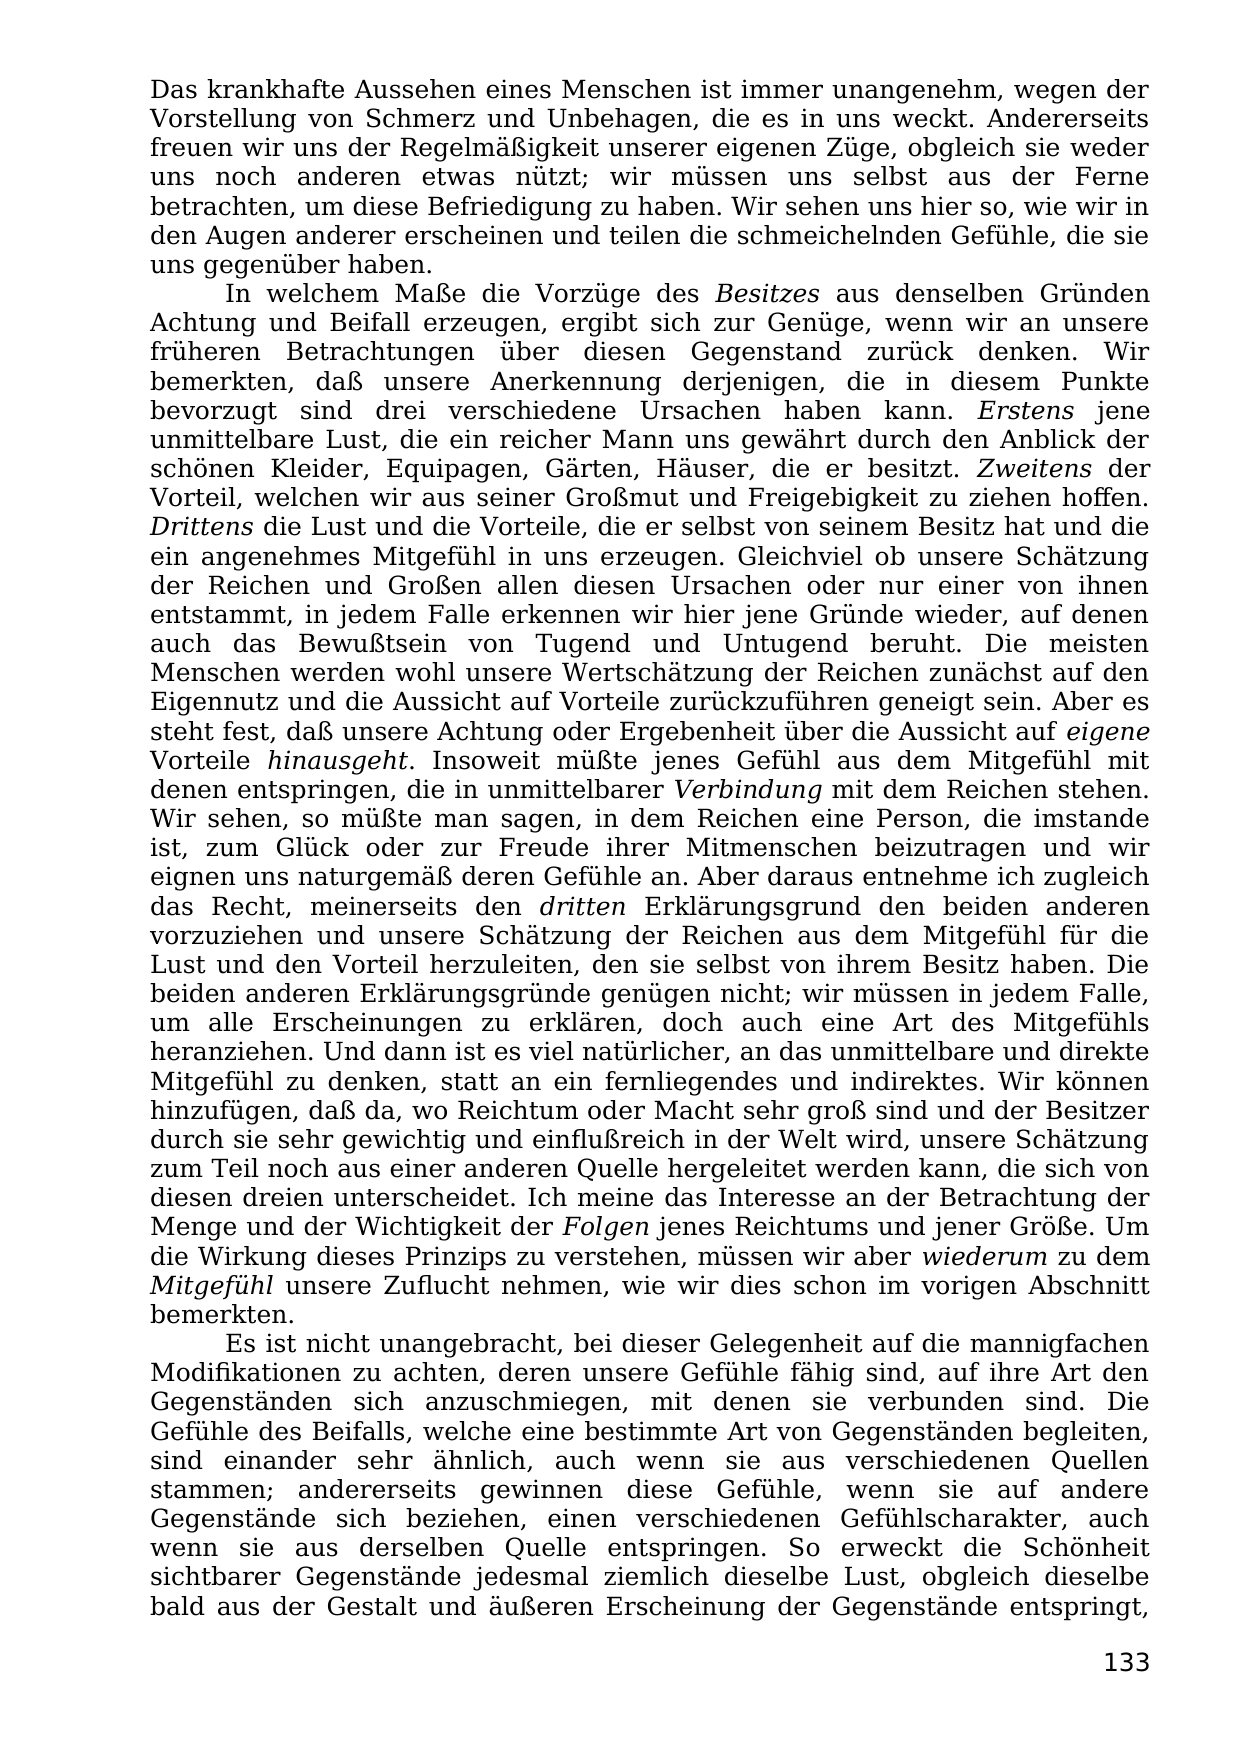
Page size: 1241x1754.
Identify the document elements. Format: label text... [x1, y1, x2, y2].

text In welchem Maße die Vorzüge des Besitzes aus denselben Gründen Achtung und Beifall erzeugen, ergibt sich zur Genüge, wenn wir an unsere früheren Betrachtungen über diesen Gegenstand zurück denken. Wir bemerkten, daß unsere Anerkennung derjenigen, die in diesem Punkte bevorzugt sind drei verschiedene Ursachen haben kann. Erstens jene unmittelbare Lust, die ein reicher Mann uns gewährt durch den Anblick der schönen Kleider, Equipagen, Gärten, Häuser, die er besitzt. Zweitens der Vorteil, welchen wir aus seiner Großmut und Freigebigkeit zu ziehen hoffen. Drittens die Lust und die Vorteile, die er selbst von seinem Besitz hat und die ein angenehmes Mitgefühl in uns erzeugen. Gleichviel ob unsere Schätzung der Reichen und Großen allen diesen Ursachen oder nur einer von ihnen entstammt, in jedem Falle erkennen wir hier jene Gründe wieder, auf denen auch das Bewußtsein von Tugend und Untugend beruht. Die meisten Menschen werden wohl unsere Wertschätzung der Reichen zunächst auf den Eigennutz und die Aussicht auf Vorteile zurückzuführen geneigt sein. Aber es steht fest, daß unsere Achtung oder Ergebenheit über die Aussicht auf eigene Vorteile hinausgeht. Insoweit müßte jenes Gefühl aus dem Mitgefühl mit denen entspringen, die in unmittelbarer Verbindung mit dem Reichen stehen. Wir sehen, so müßte man sagen, in dem Reichen eine Person, die imstande ist, zum Glück oder zur Freude ihrer Mitmenschen beizutragen und wir eignen uns naturgemäß deren Gefühle an. Aber daraus entnehme ich zugleich das Recht, meinerseits den dritten Erklärungsgrund den beiden anderen vorzuziehen und unsere Schätzung der Reichen aus dem Mitgefühl für die Lust und den Vorteil herzuleiten, den sie selbst von ihrem Besitz haben. Die beiden anderen Erklärungsgründe genügen nicht; wir müssen in jedem Falle, um alle Erscheinungen zu erklären, doch auch eine Art des Mitgefühls heranziehen. Und dann ist es viel natürlicher, an das unmittelbare und direkte Mitgefühl zu denken, statt an ein fernliegendes und indirektes. Wir können hinzufügen, daß da, wo Reichtum oder Macht sehr groß sind und der Besitzer durch sie sehr gewichtig und einflußreich in der Welt wird, unsere Schätzung zum Teil noch aus einer anderen Quelle hergeleitet werden kann, die sich von diesen dreien unterscheidet. Ich meine das Interesse an der Betrachtung der Menge und der Wichtigkeit der Folgen jenes Reichtums und jener Größe. Um die Wirkung dieses Prinzips zu verstehen, müssen wir aber wiederum zu dem Mitgefühl unsere Zuflucht nehmen, wie wir dies schon im vorigen Abschnitt bemerkten. [150, 279, 1151, 1329]
text Das krankhafte Aussehen eines Menschen ist immer unangenehm, wegen der Vorstellung von Schmerz und Unbehagen, die es in uns weckt. Andererseits freuen wir uns der Regelmäßigkeit unserer eigenen Züge, obgleich sie weder uns noch anderen etwas nützt; wir müssen uns selbst aus der Ferne betrachten, um diese Befriedigung zu haben. Wir sehen uns hier so, wie wir in den Augen anderer erscheinen und teilen die schmeichelnden Gefühle, die sie uns gegenüber haben. [150, 75, 1151, 279]
text Es ist nicht unangebracht, bei dieser Gelegenheit auf die mannigfachen Modiﬁkationen zu achten, deren unsere Gefühle fähig sind, auf ihre Art den Gegenständen sich anzuschmiegen, mit denen sie verbunden sind. Die Gefühle des Beifalls, welche eine bestimmte Art von Gegenständen begleiten, sind einander sehr ähnlich, auch wenn sie aus verschiedenen Quellen stammen; andererseits gewinnen diese Gefühle, wenn sie auf andere Gegenstände sich beziehen, einen verschiedenen Gefühlscharakter, auch wenn sie aus derselben Quelle entspringen. So erweckt die Schönheit sichtbarer Gegenstände jedesmal ziemlich dieselbe Lust, obgleich dieselbe bald aus der Gestalt und äußeren Erscheinung der Gegenstände entspringt, [150, 1329, 1151, 1621]
